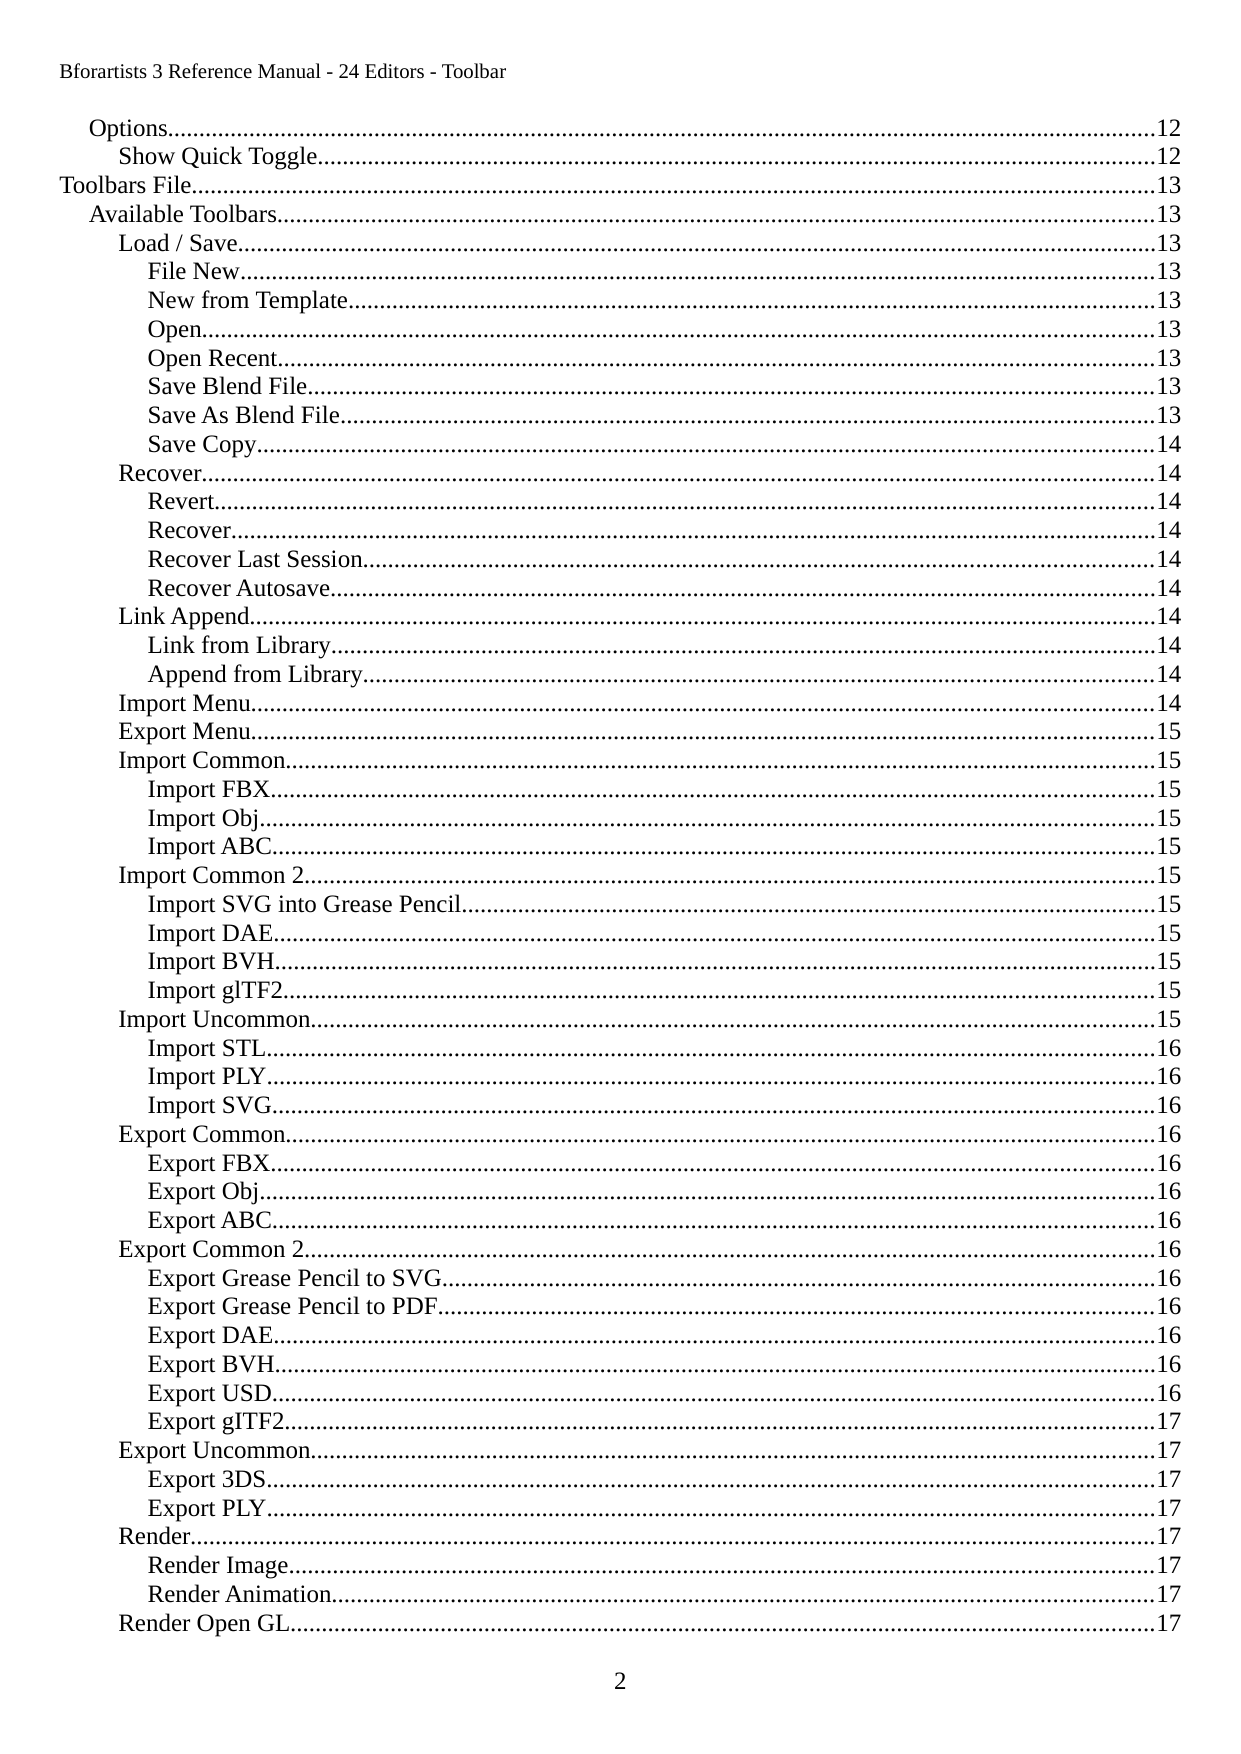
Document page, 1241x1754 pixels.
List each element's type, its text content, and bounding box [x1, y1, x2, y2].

text Render Open GL 17 [118, 1608, 1181, 1636]
text Import Common 2 15 [118, 860, 1181, 889]
text Recover Last Session 14 [147, 544, 1181, 573]
text Import Menu 14 [118, 688, 1181, 716]
text Revert 14 [147, 486, 1181, 515]
text Import PLY 16 [147, 1061, 1181, 1090]
text Load / Save 13 [118, 228, 1181, 256]
text Show Quick Toggle 12 [118, 141, 1181, 170]
text Render Image 17 [147, 1550, 1181, 1579]
text Export USD 16 [147, 1378, 1181, 1406]
text Export ABC 16 [147, 1205, 1181, 1234]
text Import ABC 15 [147, 831, 1181, 860]
text Render Animation 17 [147, 1579, 1181, 1608]
text Recover 14 [118, 458, 1181, 486]
text Recover 14 [147, 515, 1181, 544]
text Available Toolbars 13 [88, 199, 1181, 228]
text Toolbars File 13 [59, 170, 1181, 199]
text Export DAE 16 [147, 1320, 1181, 1349]
text Export FBX 16 [147, 1148, 1181, 1176]
text Open 13 [147, 314, 1181, 343]
text Append from Library 14 [147, 659, 1181, 688]
text Render 17 [118, 1521, 1181, 1550]
text Import BVH 15 [147, 946, 1181, 975]
text Import DAE 15 [147, 918, 1181, 946]
text Import STL 16 [147, 1033, 1181, 1061]
text Export Grease Pencil to PDF 16 [147, 1291, 1181, 1320]
text Export Uncommon 17 [118, 1435, 1181, 1464]
text Export Grease Pencil to SVG 16 [147, 1263, 1181, 1291]
text New from Template 13 [147, 285, 1181, 314]
text Export BVH 16 [147, 1349, 1181, 1378]
text Import SVG into Grease Pencil 15 [147, 889, 1181, 918]
text Import glTF2 15 [147, 975, 1181, 1004]
text Import Obj 15 [147, 803, 1181, 831]
text Import Common 15 [118, 745, 1181, 774]
text Save As Blend File 13 [147, 400, 1181, 429]
text Link from Library 14 [147, 630, 1181, 659]
text Import Uncommon 15 [118, 1004, 1181, 1033]
text Save Blend File 13 [147, 371, 1181, 400]
text Export Common 2 16 [118, 1234, 1181, 1263]
text Export 3DS 17 [147, 1464, 1181, 1493]
text Options 12 [88, 113, 1181, 141]
text Import SVG 16 [147, 1090, 1181, 1119]
text Import FBX 15 [147, 774, 1181, 803]
text Export Menu 15 [118, 716, 1181, 745]
text Export Obj 16 [147, 1176, 1181, 1205]
text Save Copy 14 [147, 429, 1181, 458]
text Export gITF2 17 [147, 1406, 1181, 1435]
text Link Append 14 [118, 601, 1181, 630]
text Export PLY 17 [147, 1493, 1181, 1521]
text Open Recent 13 [147, 343, 1181, 371]
text Recover Autosave 14 [147, 573, 1181, 601]
text Export Common 16 [118, 1119, 1181, 1148]
text File New 13 [147, 256, 1181, 285]
